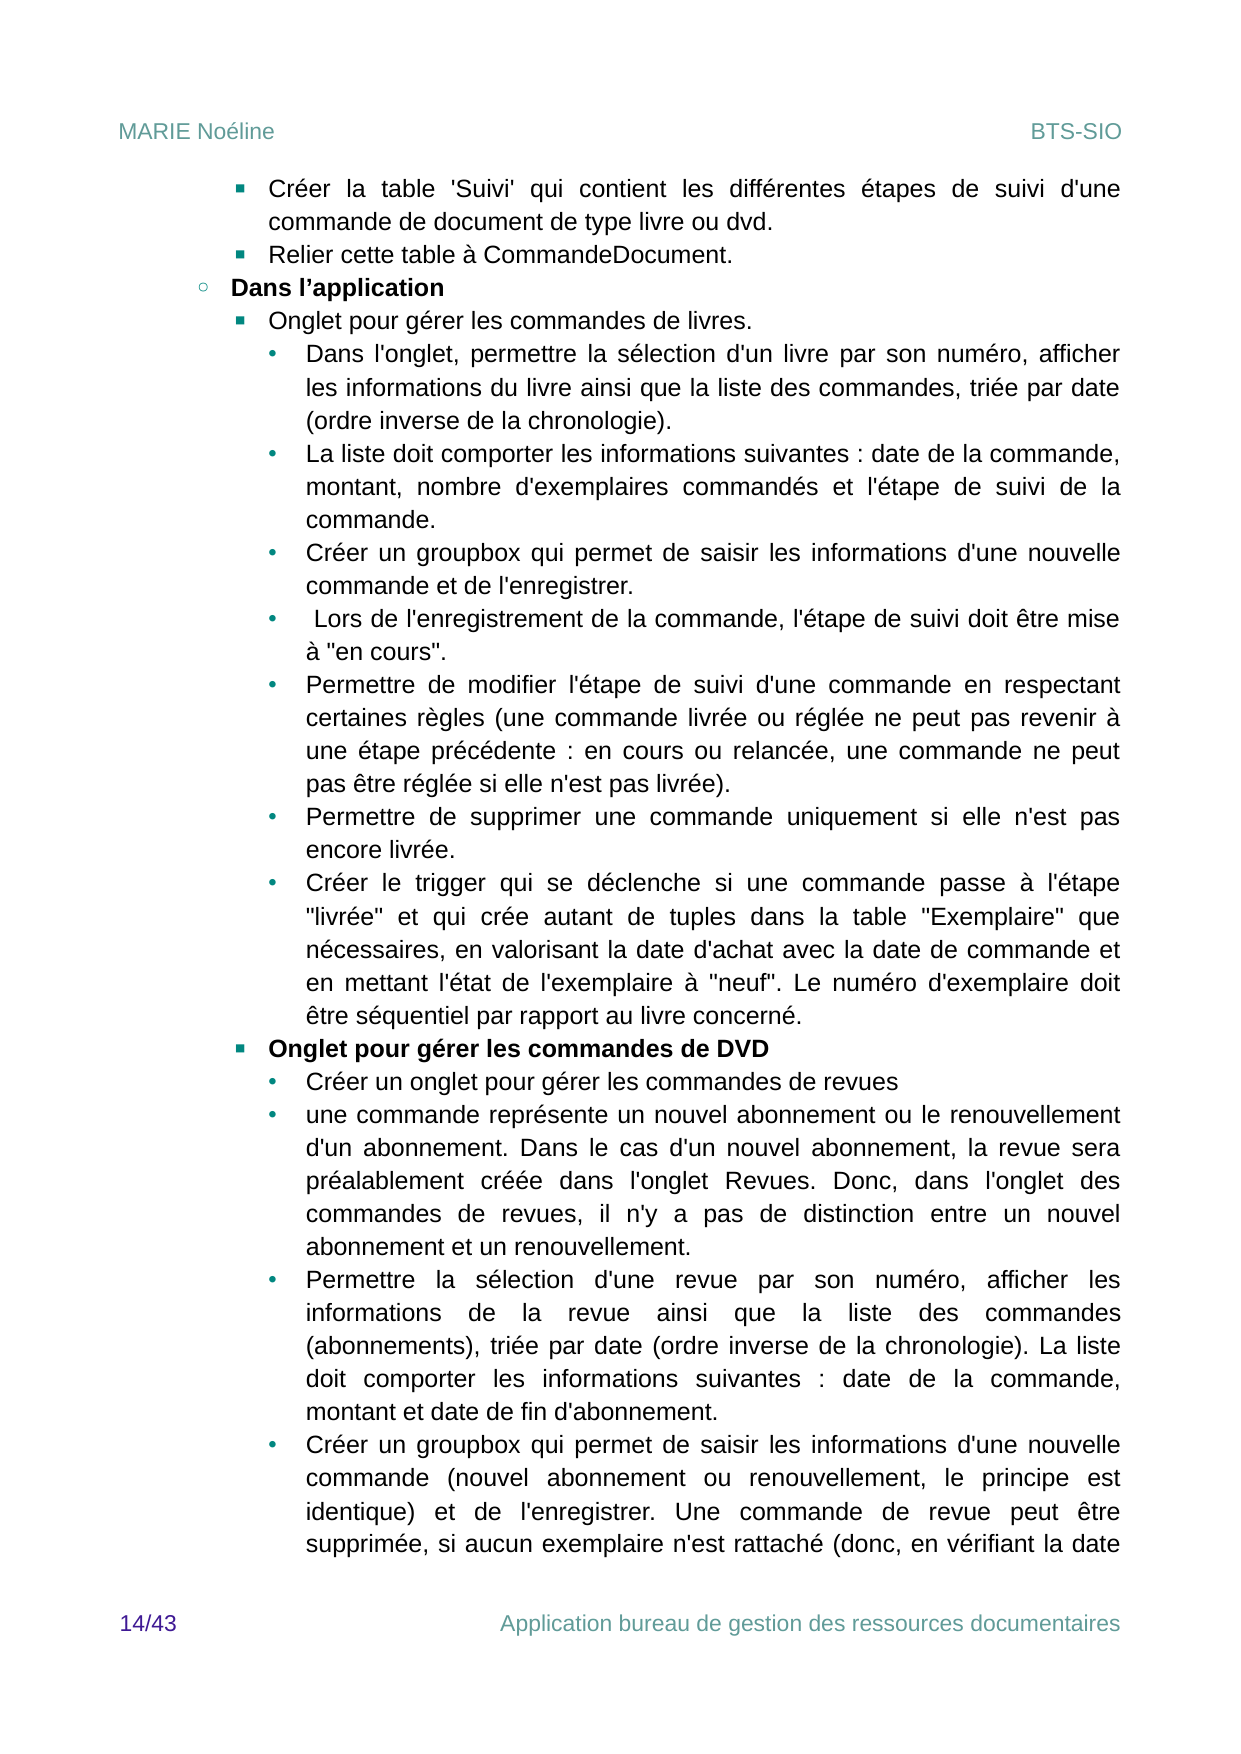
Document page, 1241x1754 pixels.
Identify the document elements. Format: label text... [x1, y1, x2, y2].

list Créer un groupbox qui permet de saisir les informations d'une nouvelle commande (nouvel abonnement ou renouvellement, le principe est identique) et de l'enregistrer. Une commande de revue peut être supprimée, si aucun exemplaire n'est rattaché (donc, en vérifiant la date [268, 1430, 1122, 1558]
list La liste doit comporter les informations suivantes : date de la commande, montant, nombre d'exemplaires commandés et l'étape de suivi de la commande. [268, 439, 1122, 533]
list Permettre de modifier l'étape de suivi d'une commande en respectant certaines règles (une commande livrée ou réglée ne peut pas revenir à une étape précédente : en cours ou relancée, une commande ne peut pas être réglée si elle n'est pas livrée). [268, 670, 1122, 798]
list Onglet pour gérer les commandes de DVD [231, 1034, 1122, 1062]
list Onglet pour gérer les commandes de livres. [231, 306, 1122, 335]
list Permettre la sélection d'une revue par son numéro, afficher les informations de la revue ainsi que la liste des commandes (abonnements), triée par date (ordre inverse de la chronologie). La liste doit comporter les informations suivantes : date de la commande, montant et date de fin d'abonnement. [268, 1265, 1122, 1426]
list Créer un onglet pour gérer les commandes de revues [268, 1067, 1122, 1096]
list Dans l'onglet, permettre la sélection d'un livre par son numéro, afficher les informations du livre ainsi que la liste des commandes, triée par date (ordre inverse de la chronologie). [268, 339, 1122, 434]
list Créer le trigger qui se déclenche si une commande passe à l'étape "livrée" et qui crée autant de tuples dans la table "Exemplaire" que nécessaires, en valorisant la date d'achat avec la date de commande et en mettant l'état de l'exemplaire à "neuf". Le numéro d'exemplaire doit être séquentiel par rapport au livre concerné. [268, 868, 1122, 1029]
list Lors de l'enregistrement de la commande, l'étape de suivi doit être mise à "en cours". [268, 604, 1122, 666]
list une commande représente un nouvel abonnement ou le renouvellement d'un abonnement. Dans le cas d'un nouvel abonnement, la revue sera préalablement créée dans l'onglet Revues. Donc, dans l'onglet des commandes de revues, il n'y a pas de distinction entre un nouvel abonnement et un renouvellement. [268, 1100, 1122, 1261]
list Créer un groupbox qui permet de saisir les informations d'une nouvelle commande et de l'enregistrer. [268, 538, 1122, 600]
list Permettre de supprimer une commande uniquement si elle n'est pas encore livrée. [268, 802, 1122, 864]
list Créer la table 'Suivi' qui contient les différentes étapes de suivi d'une commande de document de type livre ou dvd. [231, 174, 1122, 236]
list Dans l’application [193, 273, 1122, 302]
list Relier cette table à CommandeDocument. [231, 240, 1122, 269]
